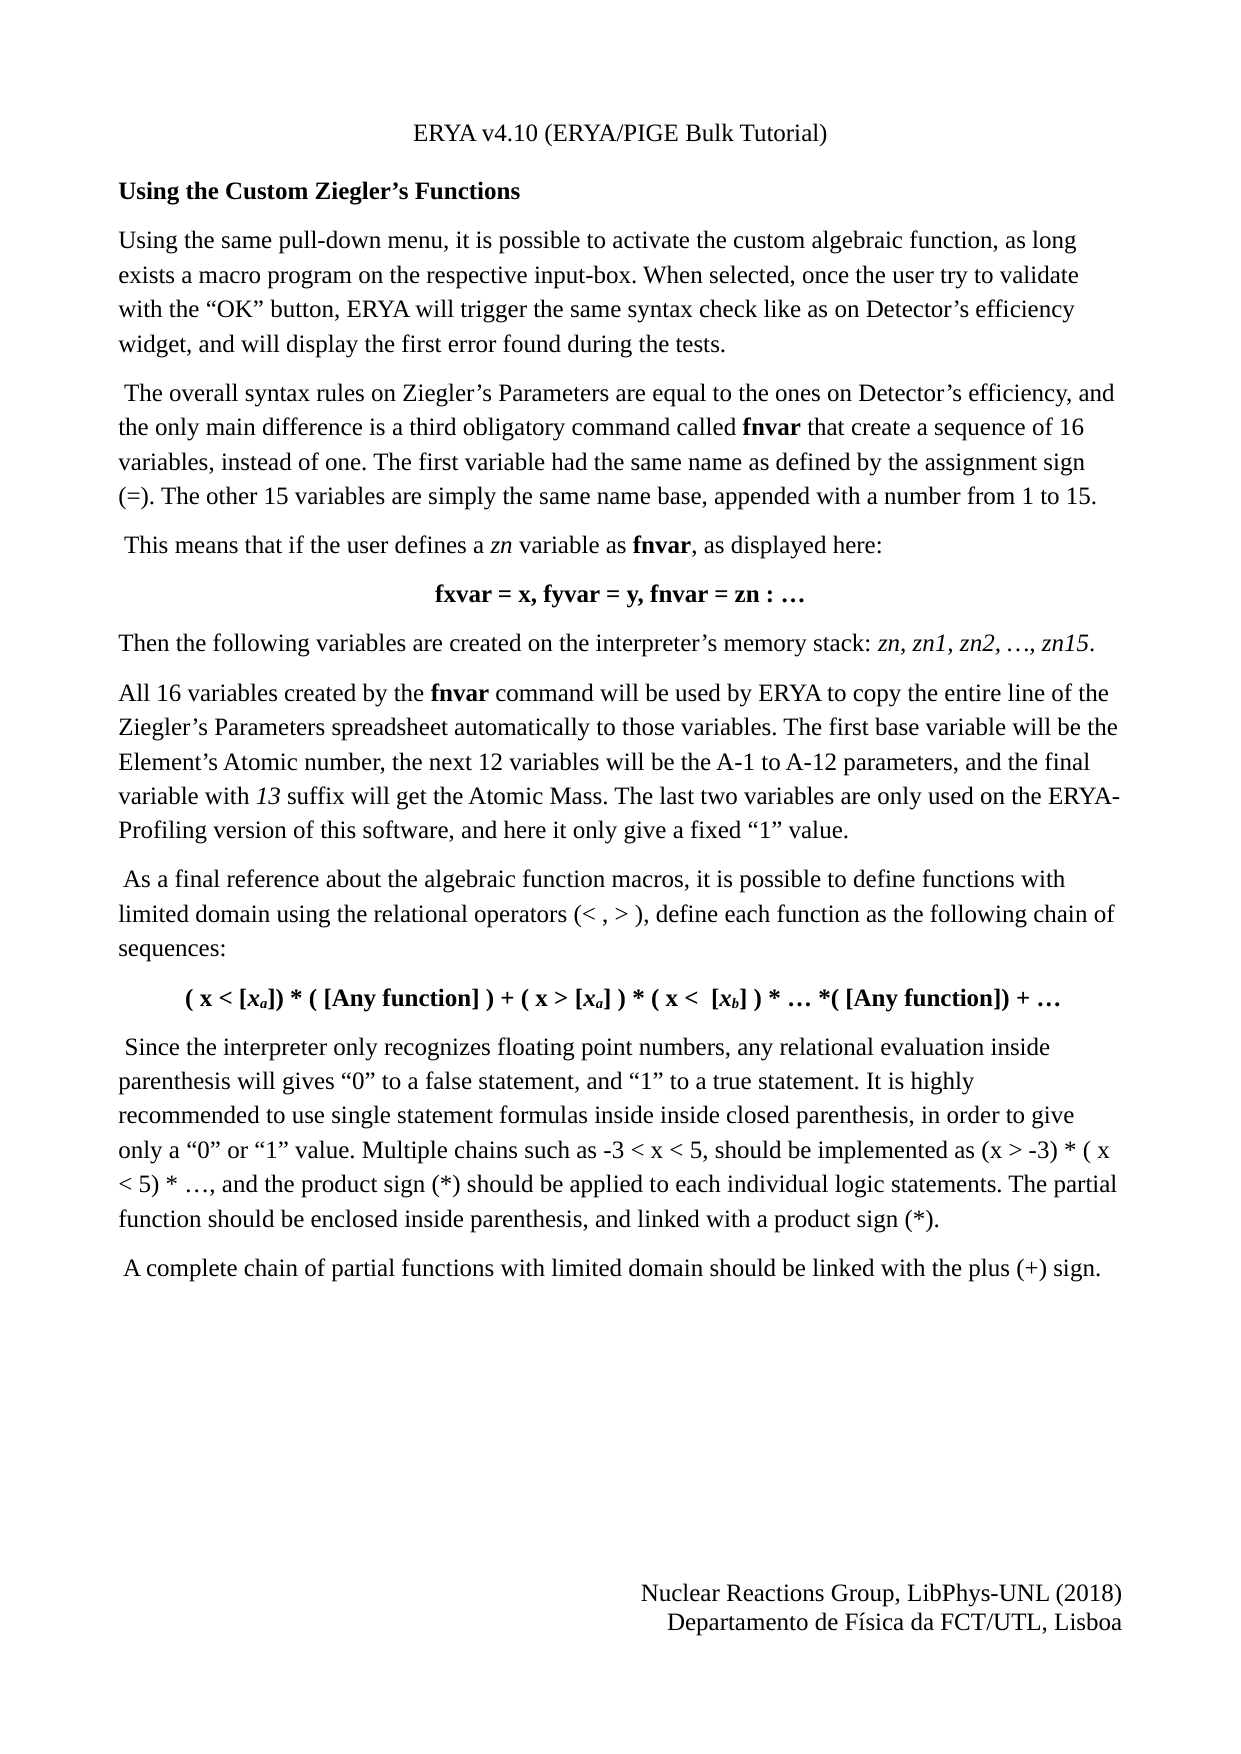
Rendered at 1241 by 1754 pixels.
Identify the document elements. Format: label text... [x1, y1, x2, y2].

text Using the Custom Ziegler’s Functions [118, 176, 1122, 205]
text As a final reference about the algebraic function macros, it is possible to define functions with limited domain using the relational operators (< , > ), define each function as the following chain of sequences: [118, 864, 1122, 962]
text The overall syntax rules on Ziegler’s Parameters are equal to the ones on Detector’s efficiency, and the only main difference is a third obligatory command called fnvar that create a sequence of 16 variables, instead of one. The first variable had the same name as defined by the assignment sign (=). The other 15 variables are simply the same name base, appended with a number from 1 to 15. [118, 378, 1122, 510]
text Then the following variables are created on the interpreter’s memory stack: zn, zn1, zn2, …, zn15. [118, 628, 1122, 657]
text fxvar = x, fyvar = y, fnvar = zn : … [118, 579, 1122, 608]
text A complete chain of partial functions with limited domain should be linked with the plus (+) sign. [118, 1253, 1122, 1282]
text All 16 variables created by the fnvar command will be used by ERYA to copy the entire line of the Ziegler’s Parameters spreadsheet automatically to those variables. The first base variable will be the Element’s Atomic number, the next 12 variables will be the A-1 to A-12 parameters, and the final variable with 13 suffix will get the Atomic Mass. The last two variables are only used on the ERYA-Profiling version of this software, and here it only give a fixed “1” value. [118, 678, 1122, 844]
text Using the same pull-down menu, it is possible to activate the custom algebraic function, as long exists a macro program on the respective input-box. When selected, once the user try to validate with the “OK” button, ERYA will trigger the same syntax check like as on Detector’s efficiency widget, and will display the first error found during the tests. [118, 225, 1122, 358]
text Since the interpreter only recognizes floating point numbers, any relational evaluation inside parenthesis will gives “0” to a false statement, and “1” to a true statement. It is highly recommended to use single statement formulas inside inside closed parenthesis, in order to give only a “0” or “1” value. Multiple chains such as -3 < x < 5, should be implemented as (x > -3) * ( x < 5) * …, and the product sign (*) should be applied to each individual logic statements. The partial function should be enclosed inside parenthesis, and linked with a product sign (*). [118, 1032, 1122, 1233]
text ( x < [xa]) * ( [Any function] ) + ( x > [xa] ) * ( x < [xb] ) * … *( [Any function]) + … [118, 983, 1122, 1011]
text This means that if the user defines a zn variable as fnvar, as displayed here: [118, 530, 1122, 559]
